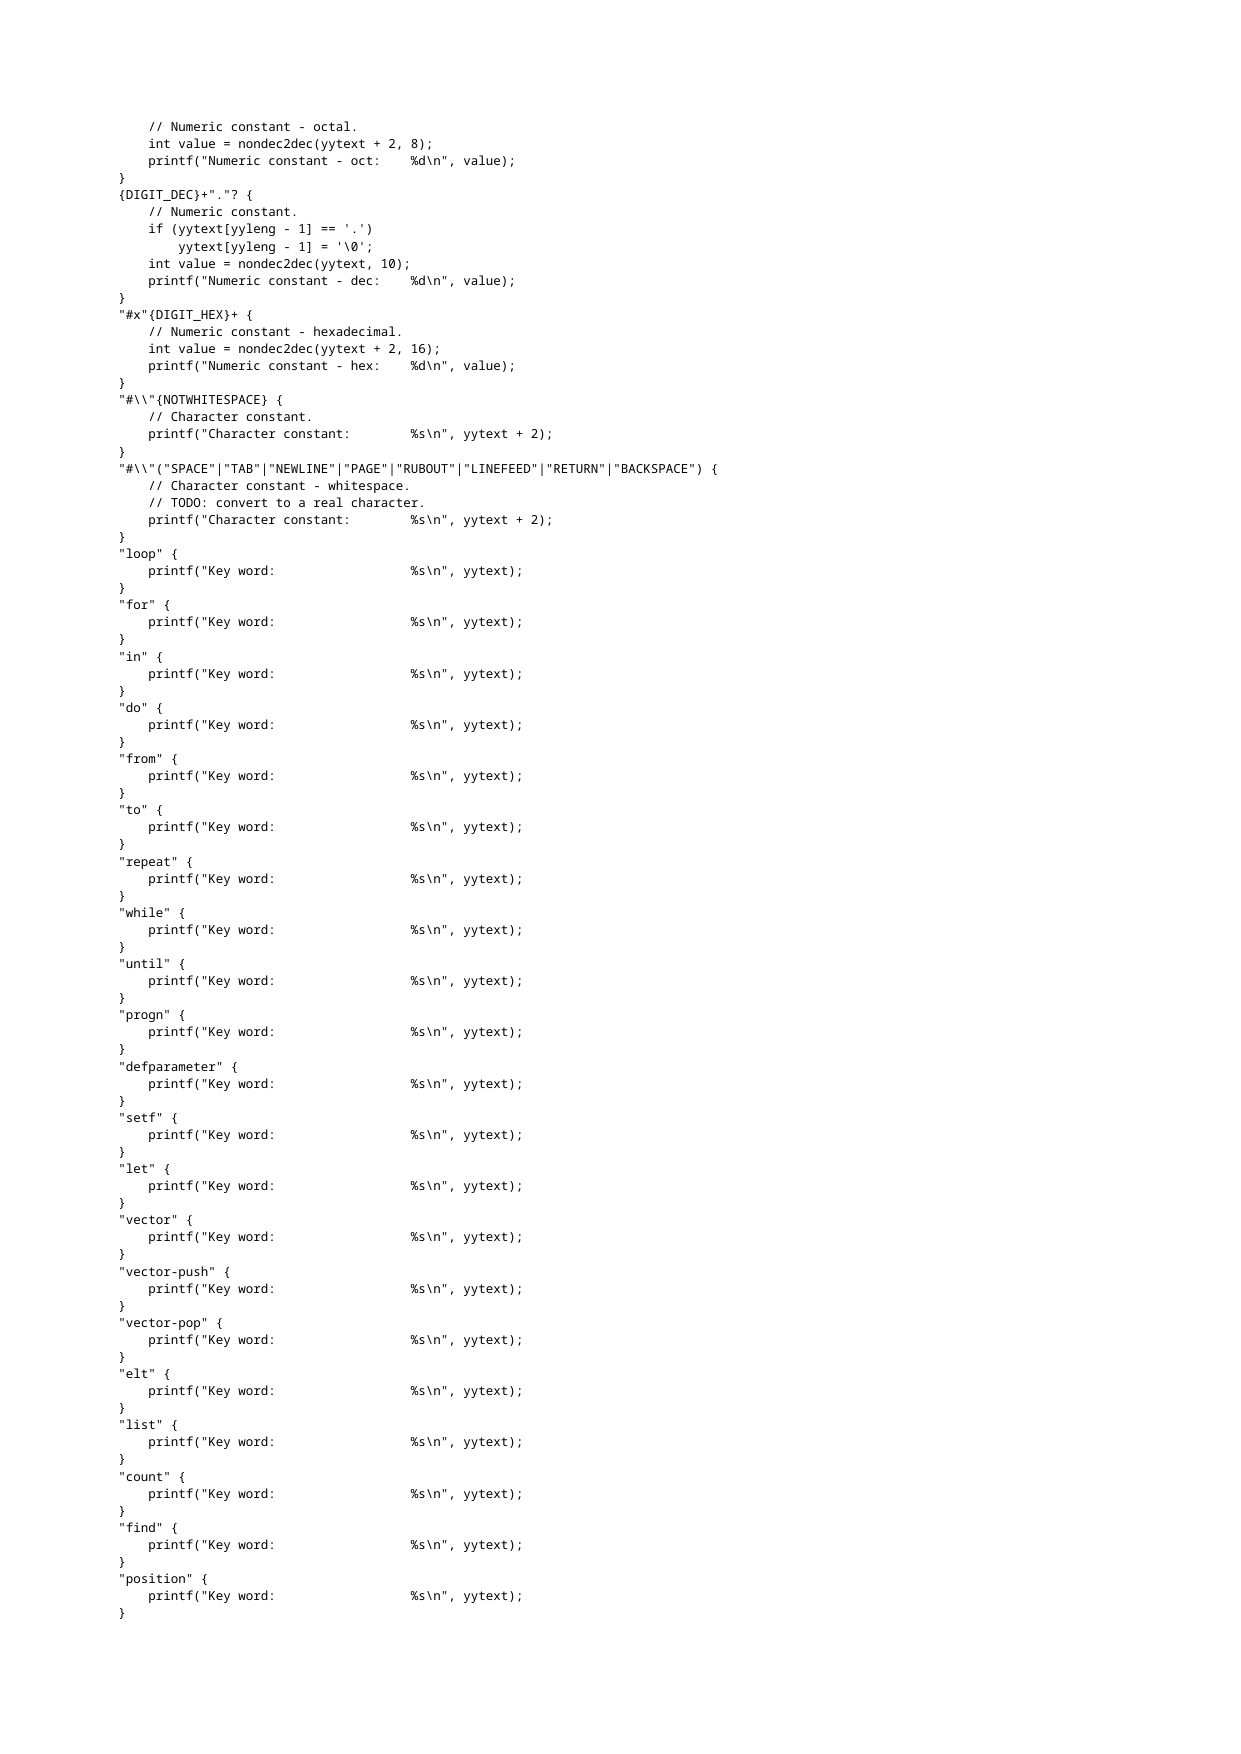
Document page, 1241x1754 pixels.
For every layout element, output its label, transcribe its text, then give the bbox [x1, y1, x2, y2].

text printf("Key word: %s\n", yytext); [118, 1280, 1122, 1297]
text printf("Key word: %s\n", yytext); [118, 716, 1122, 733]
text printf("Key word: %s\n", yytext); [118, 1075, 1122, 1092]
text printf("Key word: %s\n", yytext); [118, 1228, 1122, 1246]
text printf("Numeric constant - oct: %d\n", value); [118, 152, 1122, 169]
text printf("Key word: %s\n", yytext); [118, 972, 1122, 989]
text "progn" { [118, 1006, 1122, 1023]
text "elt" { [118, 1365, 1122, 1382]
text } [118, 784, 1122, 801]
text "vector" { [118, 1211, 1122, 1228]
text printf("Key word: %s\n", yytext); [118, 1023, 1122, 1041]
text printf("Key word: %s\n", yytext); [118, 870, 1122, 887]
text } [118, 887, 1122, 904]
text } [118, 1143, 1122, 1160]
text } [118, 1194, 1122, 1211]
text printf("Key word: %s\n", yytext); [118, 1433, 1122, 1451]
text "setf" { [118, 1109, 1122, 1126]
text } [118, 1502, 1122, 1519]
text "let" { [118, 1160, 1122, 1177]
text } [118, 579, 1122, 596]
text "#x"{DIGIT_HEX}+ { [118, 306, 1122, 323]
text "count" { [118, 1468, 1122, 1485]
text "position" { [118, 1570, 1122, 1587]
text int value = nondec2dec(yytext, 10); [118, 255, 1122, 272]
text } [118, 1297, 1122, 1314]
text printf("Key word: %s\n", yytext); [118, 665, 1122, 682]
text "#\\"("SPACE"|"TAB"|"NEWLINE"|"PAGE"|"RUBOUT"|"LINEFEED"|"RETURN"|"BACKSPACE") { [118, 460, 1122, 477]
text } [118, 1451, 1122, 1468]
text int value = nondec2dec(yytext + 2, 8); [118, 135, 1122, 152]
text } [118, 169, 1122, 186]
text // TODO: convert to a real character. [118, 494, 1122, 511]
text printf("Key word: %s\n", yytext); [118, 562, 1122, 579]
text // Character constant. [118, 408, 1122, 426]
text "list" { [118, 1416, 1122, 1433]
text printf("Key word: %s\n", yytext); [118, 1177, 1122, 1194]
text // Character constant - whitespace. [118, 477, 1122, 494]
text } [118, 374, 1122, 391]
text printf("Key word: %s\n", yytext); [118, 767, 1122, 784]
text "from" { [118, 750, 1122, 767]
text "vector-pop" { [118, 1314, 1122, 1331]
text } [118, 1348, 1122, 1365]
text "while" { [118, 904, 1122, 921]
text // Numeric constant - octal. [118, 118, 1122, 135]
text } [118, 682, 1122, 699]
text if (yytext[yyleng - 1] == '.') [118, 221, 1122, 238]
text "defparameter" { [118, 1058, 1122, 1075]
text printf("Key word: %s\n", yytext); [118, 1485, 1122, 1502]
text } [118, 836, 1122, 853]
text // Numeric constant - hexadecimal. [118, 323, 1122, 340]
text printf("Key word: %s\n", yytext); [118, 1126, 1122, 1143]
text printf("Character constant: %s\n", yytext + 2); [118, 511, 1122, 528]
text printf("Character constant: %s\n", yytext + 2); [118, 426, 1122, 443]
text "until" { [118, 955, 1122, 972]
text } [118, 289, 1122, 306]
text } [118, 938, 1122, 955]
text } [118, 733, 1122, 750]
text } [118, 1092, 1122, 1109]
text printf("Key word: %s\n", yytext); [118, 1587, 1122, 1604]
text {DIGIT_DEC}+"."? { [118, 186, 1122, 203]
text } [118, 1604, 1122, 1621]
text } [118, 443, 1122, 460]
text "do" { [118, 699, 1122, 716]
text printf("Numeric constant - hex: %d\n", value); [118, 357, 1122, 374]
text "loop" { [118, 545, 1122, 562]
text yytext[yyleng - 1] = '\0'; [118, 238, 1122, 255]
text printf("Key word: %s\n", yytext); [118, 1382, 1122, 1399]
text } [118, 989, 1122, 1006]
text } [118, 631, 1122, 648]
text int value = nondec2dec(yytext + 2, 16); [118, 340, 1122, 357]
text } [118, 1246, 1122, 1263]
text printf("Numeric constant - dec: %d\n", value); [118, 272, 1122, 289]
text printf("Key word: %s\n", yytext); [118, 1536, 1122, 1553]
text printf("Key word: %s\n", yytext); [118, 613, 1122, 631]
text printf("Key word: %s\n", yytext); [118, 921, 1122, 938]
text printf("Key word: %s\n", yytext); [118, 818, 1122, 836]
text "find" { [118, 1519, 1122, 1536]
text } [118, 1399, 1122, 1416]
text } [118, 528, 1122, 545]
text printf("Key word: %s\n", yytext); [118, 1331, 1122, 1348]
text "to" { [118, 801, 1122, 818]
text "vector-push" { [118, 1263, 1122, 1280]
text // Numeric constant. [118, 203, 1122, 221]
text "#\\"{NOTWHITESPACE} { [118, 391, 1122, 408]
text "repeat" { [118, 853, 1122, 870]
text } [118, 1553, 1122, 1570]
text } [118, 1041, 1122, 1058]
text "for" { [118, 596, 1122, 613]
text "in" { [118, 648, 1122, 665]
